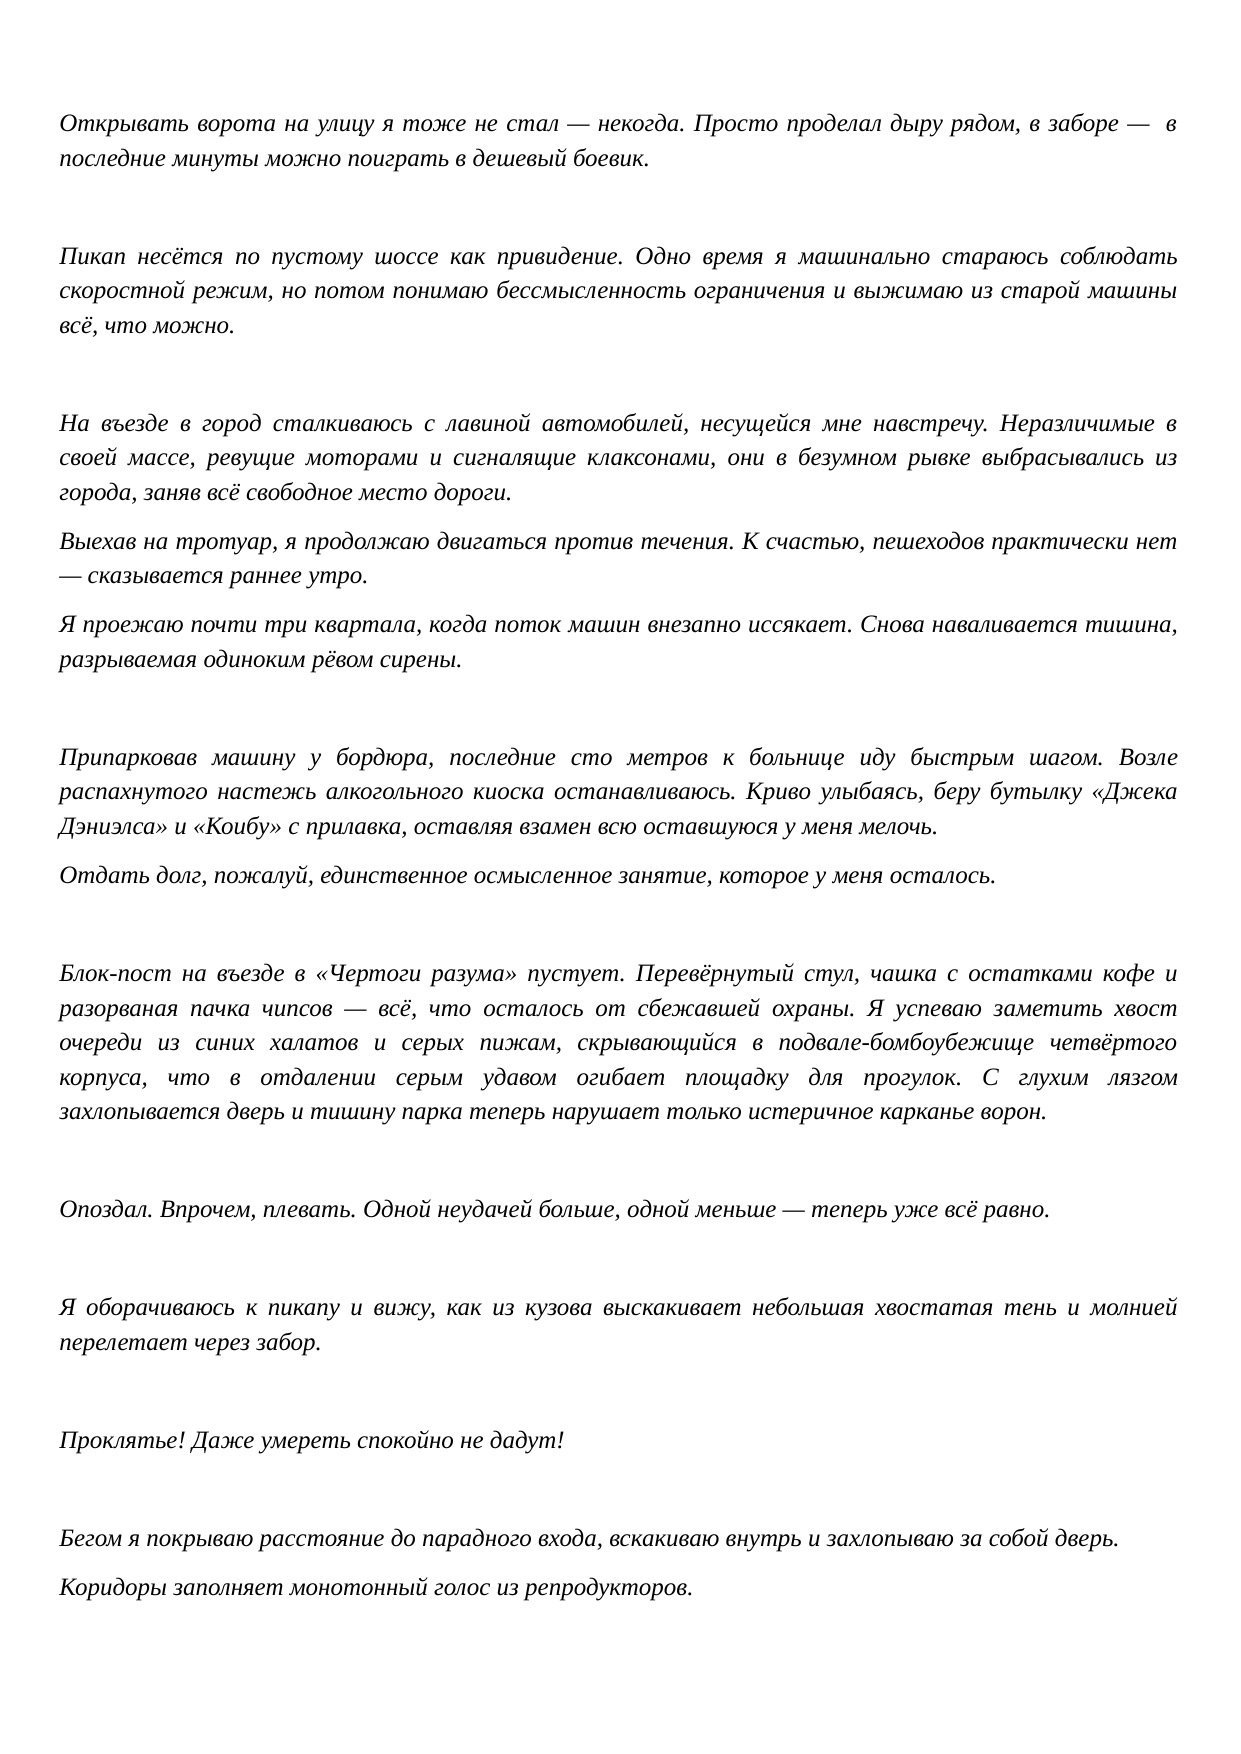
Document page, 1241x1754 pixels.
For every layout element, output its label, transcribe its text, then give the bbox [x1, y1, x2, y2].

text Я оборачиваюсь к пикапу и вижу, как из кузова выскакивает небольшая хвостатая тень и молнией перелетает через забор. [59, 1292, 1181, 1356]
text Отдать долг, пожалуй, единственное осмысленное занятие, которое у меня осталось. [59, 860, 1181, 889]
text Бегом я покрываю расстояние до парадного входа, вскакиваю внутрь и захлопываю за собой дверь. [59, 1523, 1181, 1552]
text Припарковав машину у бордюра, последние сто метров к больнице иду быстрым шагом. Возле распахнутого настежь алкогольного киоска останавливаюсь. Криво улыбаясь, беру бутылку «Джека Дэниэлса» и «Коибу» с прилавка, оставляя взамен всю оставшуюся у меня мелочь. [59, 742, 1181, 840]
text Открывать ворота на улицу я тоже не стал — некогда. Просто проделал дыру рядом, в заборе — в последние минуты можно поиграть в дешевый боевик. [59, 108, 1181, 171]
text На въезде в город сталкиваюсь с лавиной автомобилей, несущейся мне навстречу. Неразличимые в своей массе, ревущие моторами и сигналящие клаксонами, они в безумном рывке выбрасывались из города, заняв всё свободное место дороги. [59, 408, 1181, 506]
text Я проежаю почти три квартала, когда поток машин внезапно иссякает. Снова наваливается тишина, разрываемая одиноким рёвом сирены. [59, 609, 1181, 673]
text Коридоры заполняет монотонный голос из репродукторов. [59, 1572, 1181, 1601]
text Проклятье! Даже умереть спокойно не дадут! [59, 1425, 1181, 1454]
text Блок-пост на въезде в «Чертоги разума» пустует. Перевёрнутый стул, чашка с остатками кофе и разорваная пачка чипсов — всё, что осталось от сбежавшей охраны. Я успеваю заметить хвост очереди из синих халатов и серых пижам, скрывающийся в подвале-бомбоубежище четвёртого корпуса, что в отдалении серым удавом огибает площадку для прогулок. С глухим лязгом захлопывается дверь и тишину парка теперь нарушает только истеричное карканье ворон. [59, 958, 1181, 1125]
text Пикап несётся по пустому шоссе как привидение. Одно время я машинально стараюсь соблюдать скоростной режим, но потом понимаю бессмысленность ограничения и выжимаю из старой машины всё, что можно. [59, 241, 1181, 338]
text Выехав на тротуар, я продолжаю двигаться против течения. К счастью, пешеходов практически нет — сказывается раннее утро. [59, 526, 1181, 589]
text Опоздал. Впрочем, плевать. Одной неудачей больше, одной меньше — теперь уже всё равно. [59, 1194, 1181, 1223]
